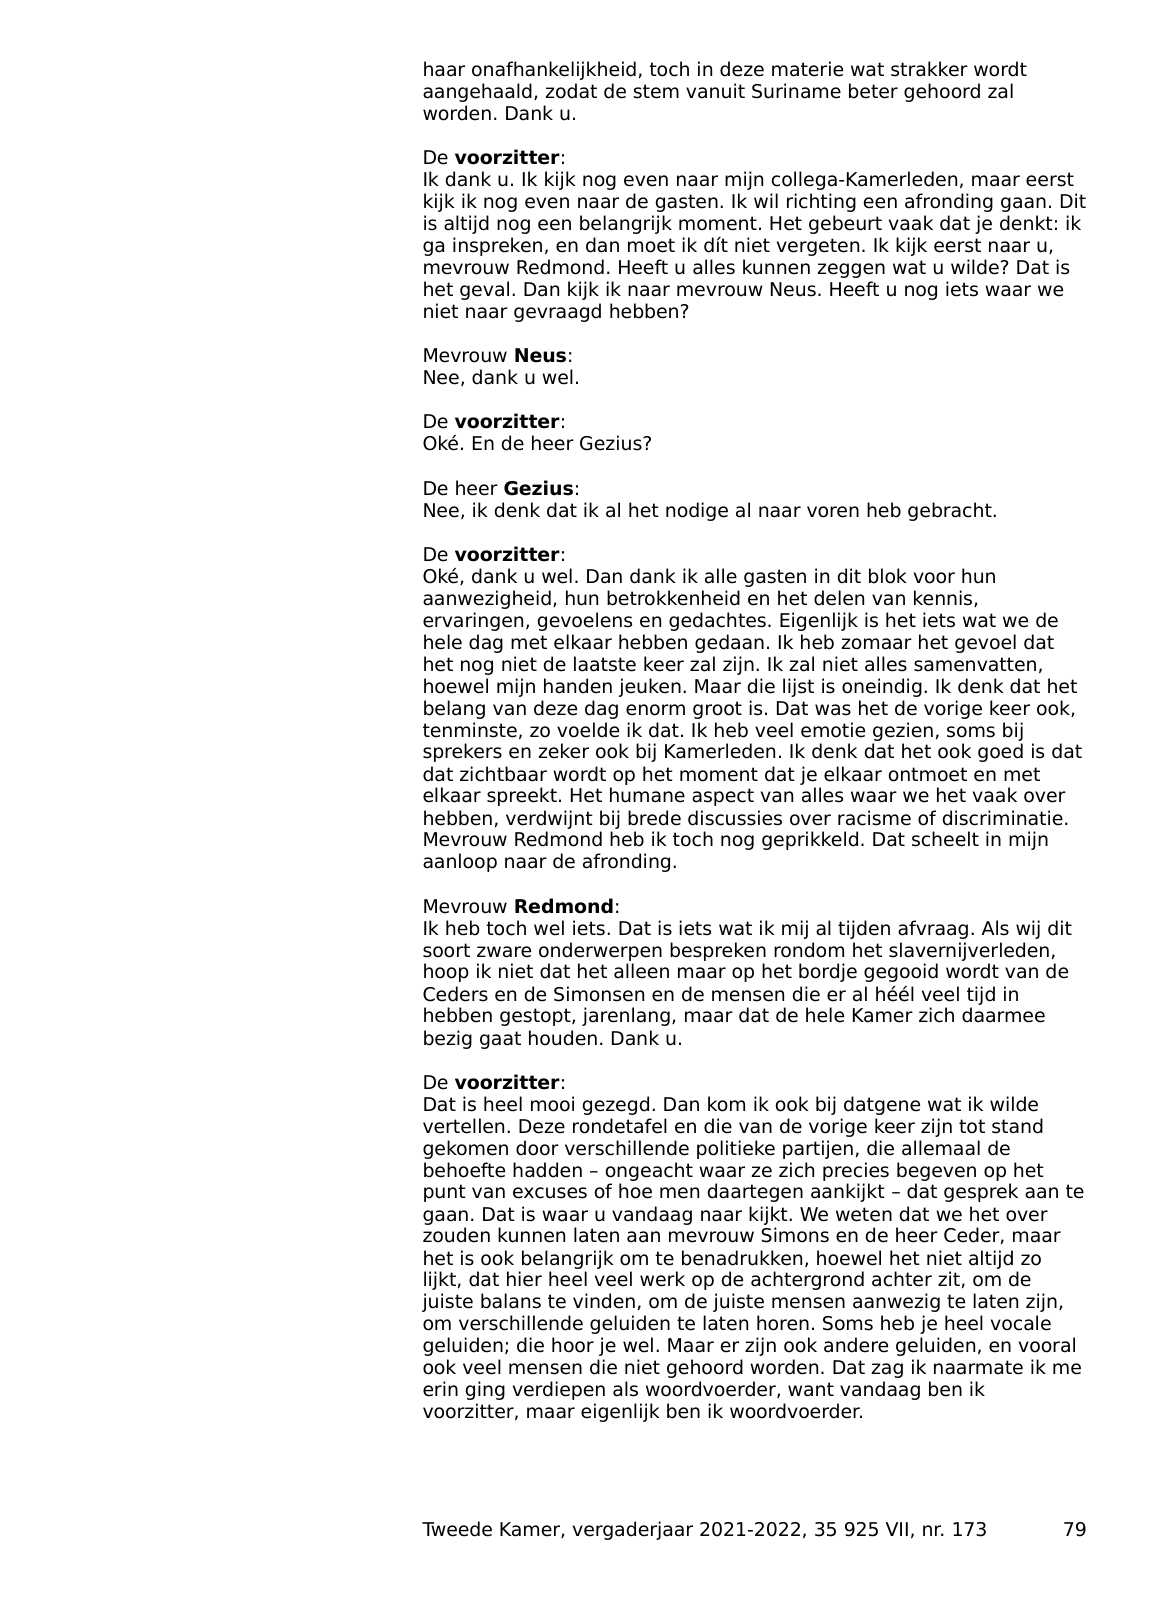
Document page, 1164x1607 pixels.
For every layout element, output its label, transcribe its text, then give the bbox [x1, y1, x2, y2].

text Mevrouw Neus: [422, 345, 1087, 367]
text De heer Gezius: [422, 477, 1087, 499]
text De voorzitter: [422, 544, 1087, 566]
text Ik dank u. Ik kijk nog even naar mijn collega-Kamerleden, maar eerst kijk ik nog even naar de gasten. Ik wil richting een afronding gaan. Dit is altijd nog een belangrijk moment. Het gebeurt vaak dat je denkt: ik ga inspreken, en dan moet ik dít niet vergeten. Ik kijk eerst naar u, mevrouw Redmond. Heeft u alles kunnen zeggen wat u wilde? Dat is het geval. Dan kijk ik naar mevrouw Neus. Heeft u nog iets waar we niet naar gevraagd hebben? [422, 169, 1087, 323]
text haar onafhankelijkheid, toch in deze materie wat strakker wordt aangehaald, zodat de stem vanuit Suriname beter gehoord zal worden. Dank u. [422, 59, 1087, 125]
text De voorzitter: [422, 411, 1087, 433]
text Ik heb toch wel iets. Dat is iets wat ik mij al tijden afvraag. Als wij dit soort zware onderwerpen bespreken rondom het slavernijverleden, hoop ik niet dat het alleen maar op het bordje gegooid wordt van de Ceders en de Simonsen en de mensen die er al héél veel tijd in hebben gestopt, jarenlang, maar dat de hele Kamer zich daarmee bezig gaat houden. Dank u. [422, 917, 1087, 1049]
text Dat is heel mooi gezegd. Dan kom ik ook bij datgene wat ik wilde vertellen. Deze rondetafel en die van de vorige keer zijn tot stand gekomen door verschillende politieke partijen, die allemaal de behoefte hadden – ongeacht waar ze zich precies begeven op het punt van excuses of hoe men daartegen aankijkt – dat gesprek aan te gaan. Dat is waar u vandaag naar kijkt. We weten dat we het over zouden kunnen laten aan mevrouw Simons en de heer Ceder, maar het is ook belangrijk om te benadrukken, hoewel het niet altijd zo lijkt, dat hier heel veel werk op de achtergrond achter zit, om de juiste balans te vinden, om de juiste mensen aanwezig te laten zijn, om verschillende geluiden te laten horen. Soms heb je heel vocale geluiden; die hoor je wel. Maar er zijn ook andere geluiden, en vooral ook veel mensen die niet gehoord worden. Dat zag ik naarmate ik me erin ging verdiepen als woordvoerder, want vandaag ben ik voorzitter, maar eigenlijk ben ik woordvoerder. [422, 1093, 1087, 1423]
text Nee, ik denk dat ik al het nodige al naar voren heb gebracht. [422, 499, 1087, 521]
text De voorzitter: [422, 1072, 1087, 1093]
text Mevrouw Redmond heb ik toch nog geprikkeld. Dat scheelt in mijn aanloop naar de afronding. [422, 829, 1087, 873]
text Nee, dank u wel. [422, 367, 1087, 389]
text De voorzitter: [422, 147, 1087, 169]
text Mevrouw Redmond: [422, 896, 1087, 917]
text Oké. En de heer Gezius? [422, 433, 1087, 455]
text Oké, dank u wel. Dan dank ik alle gasten in dit blok voor hun aanwezigheid, hun betrokkenheid en het delen van kennis, ervaringen, gevoelens en gedachtes. Eigenlijk is het iets wat we de hele dag met elkaar hebben gedaan. Ik heb zomaar het gevoel dat het nog niet de laatste keer zal zijn. Ik zal niet alles samenvatten, hoewel mijn handen jeuken. Maar die lijst is oneindig. Ik denk dat het belang van deze dag enorm groot is. Dat was het de vorige keer ook, tenminste, zo voelde ik dat. Ik heb veel emotie gezien, soms bij sprekers en zeker ook bij Kamerleden. Ik denk dat het ook goed is dat dat zichtbaar wordt op het moment dat je elkaar ontmoet en met elkaar spreekt. Het humane aspect van alles waar we het vaak over hebben, verdwijnt bij brede discussies over racisme of discriminatie. [422, 566, 1087, 829]
